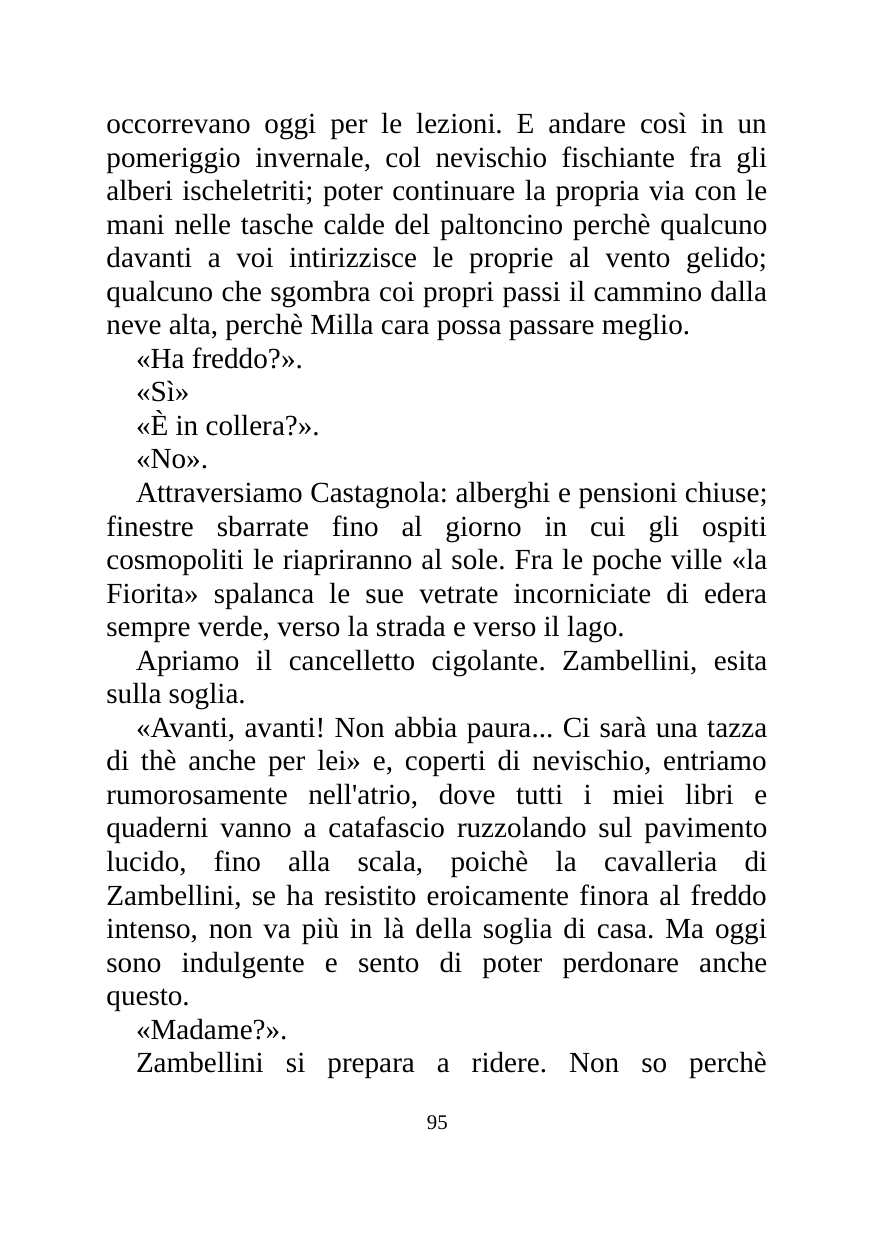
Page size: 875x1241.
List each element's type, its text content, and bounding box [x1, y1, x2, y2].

text «Madame?». [106, 1012, 768, 1045]
text «No». [106, 442, 768, 475]
text Attraversiamo Castagnola: alberghi e pensioni chiuse; finestre sbarrate fino al giorno in cui gli ospiti cosmopoliti le riapriranno al sole. Fra le poche ville «la Fiorita» spalanca le sue vetrate incorniciate di edera sempre verde, verso la strada e verso il lago. [106, 475, 768, 643]
text Apriamo il cancelletto cigolante. Zambellini, esita sulla soglia. [106, 643, 768, 710]
text «È in collera?». [106, 408, 768, 442]
text occorrevano oggi per le lezioni. E andare così in un pomeriggio invernale, col nevischio fischiante fra gli alberi ischeletriti; poter continuare la propria via con le mani nelle tasche calde del paltoncino perchè qualcuno davanti a voi intirizzisce le proprie al vento gelido; qualcuno che sgombra coi propri passi il cammino dalla neve alta, perchè Milla cara possa passare meglio. [106, 106, 768, 341]
text «Ha freddo?». [106, 341, 768, 374]
text Zambellini si prepara a ridere. Non so perchè [106, 1045, 768, 1079]
text «Sì» [106, 374, 768, 408]
text «Avanti, avanti! Non abbia paura... Ci sarà una tazza di thè anche per lei» e, coperti di nevischio, entriamo rumorosamente nell'atrio, dove tutti i miei libri e quaderni vanno a catafascio ruzzolando sul pavimento lucido, fino alla scala, poichè la cavalleria di Zambellini, se ha resistito eroicamente finora al freddo intenso, non va più in là della soglia di casa. Ma oggi sono indulgente e sento di poter perdonare anche questo. [106, 710, 768, 1012]
